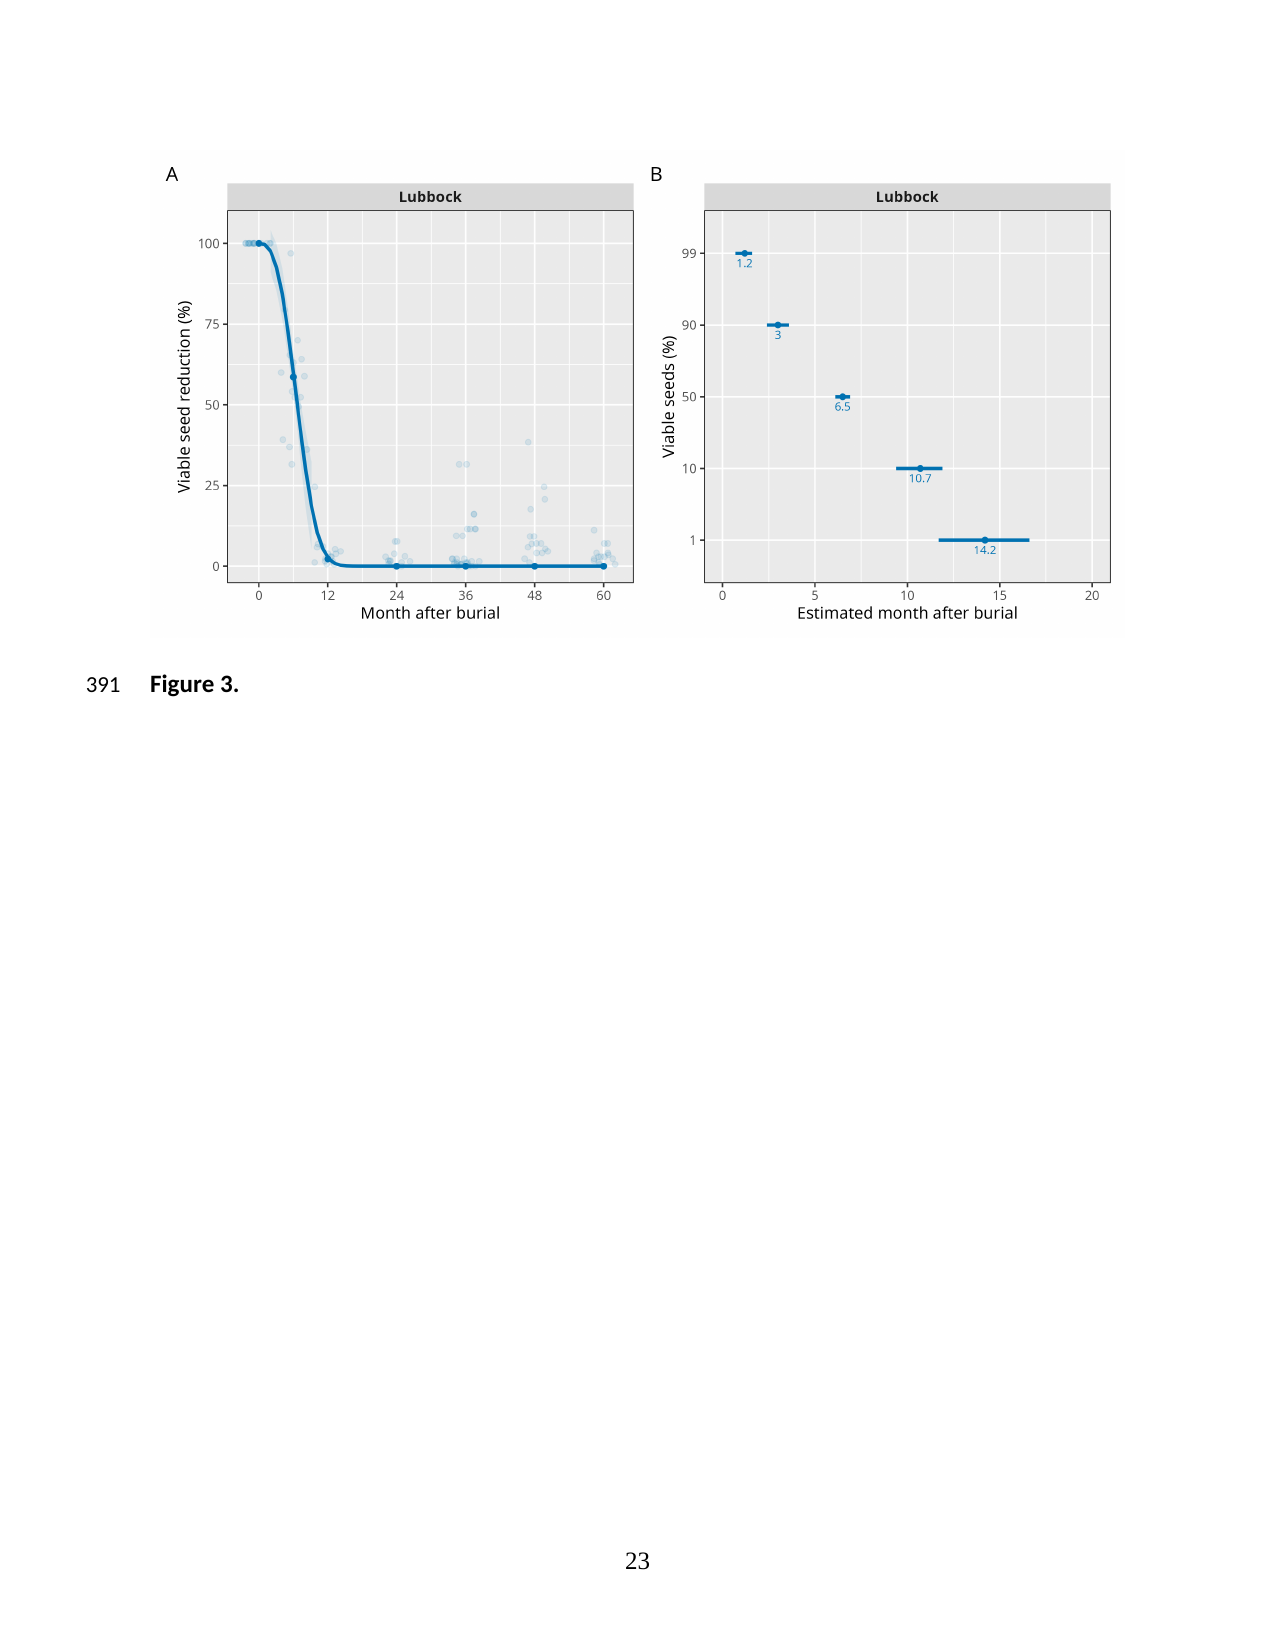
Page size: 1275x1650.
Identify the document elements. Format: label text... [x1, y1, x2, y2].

picture [150, 150, 1125, 638]
text Figure 3. [150, 638, 1125, 698]
